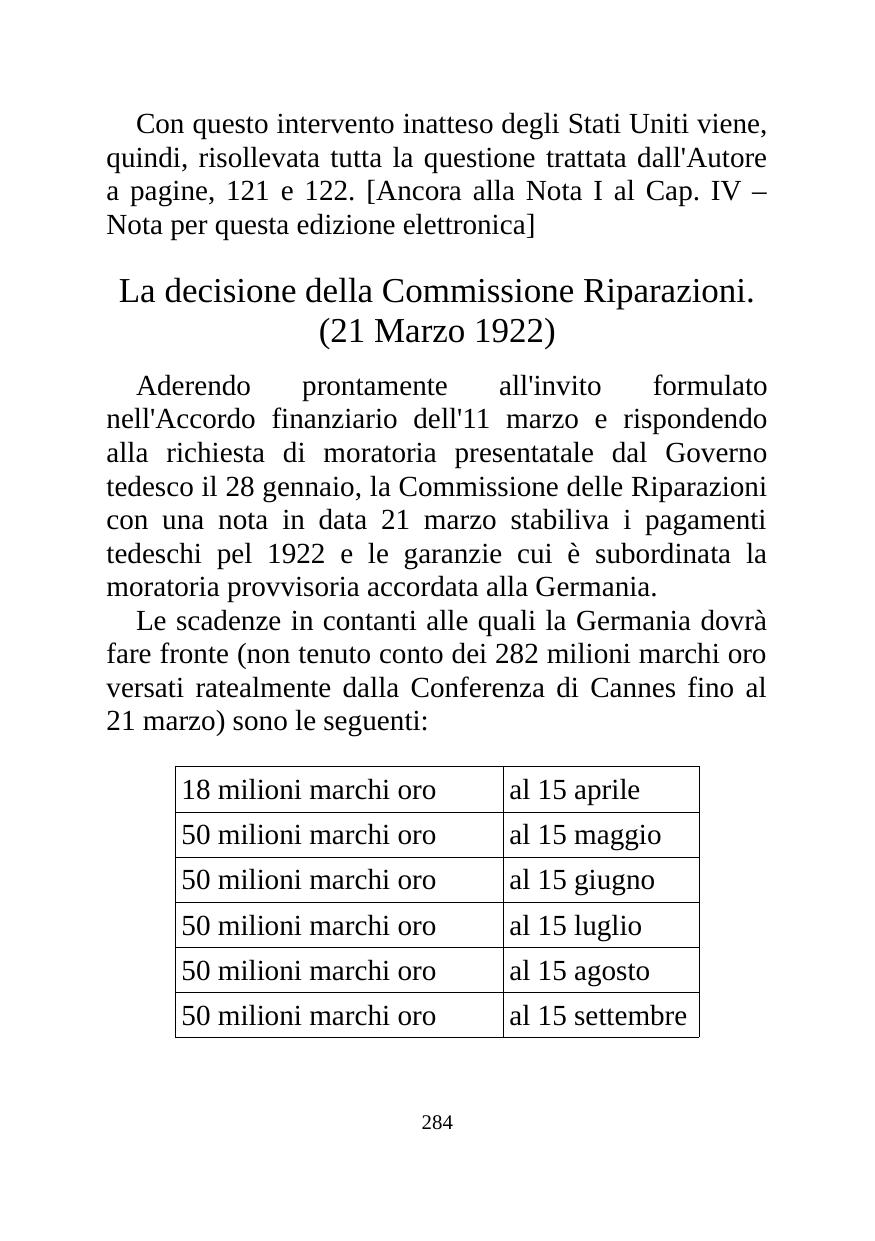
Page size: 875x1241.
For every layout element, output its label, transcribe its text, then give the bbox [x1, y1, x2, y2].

text Aderendo prontamente all'invito formulato nell'Accordo finanziario dell'11 marzo e rispondendo alla richiesta di moratoria presentatale dal Governo tedesco il 28 gennaio, la Commissione delle Riparazioni con una nota in data 21 marzo stabiliva i pagamenti tedeschi pel 1922 e le garanzie cui è subordinata la moratoria provvisoria accordata alla Germania. [106, 368, 768, 603]
table_cell 50 milioni marchi oro [176, 993, 503, 1037]
table_cell 50 milioni marchi oro [176, 948, 503, 992]
text Con questo intervento inatteso degli Stati Uniti viene, quindi, risollevata tutta la questione trattata dall'Autore a pagine, 121 e 122. [Ancora alla Nota I al Cap. IV – Nota per questa edizione elettronica] [106, 106, 768, 240]
table_cell al 15 agosto [504, 948, 699, 992]
subtitle La decisione della Commissione Riparazioni. (21 Marzo 1922) [106, 270, 768, 350]
table_cell al 15 giugno [504, 858, 699, 902]
table_cell al 15 settembre [504, 993, 699, 1037]
table_header 18 milioni marchi oro [176, 767, 503, 812]
table_cell al 15 maggio [504, 813, 699, 857]
table_cell 50 milioni marchi oro [176, 903, 503, 947]
table_cell al 15 luglio [504, 903, 699, 947]
table_cell 50 milioni marchi oro [176, 858, 503, 902]
table_header al 15 aprile [504, 767, 699, 812]
table_cell 50 milioni marchi oro [176, 813, 503, 857]
text Le scadenze in contanti alle quali la Germania dovrà fare fronte (non tenuto conto dei 282 milioni marchi oro versati ratealmente dalla Conferenza di Cannes fino al 21 marzo) sono le seguenti: [106, 603, 768, 737]
